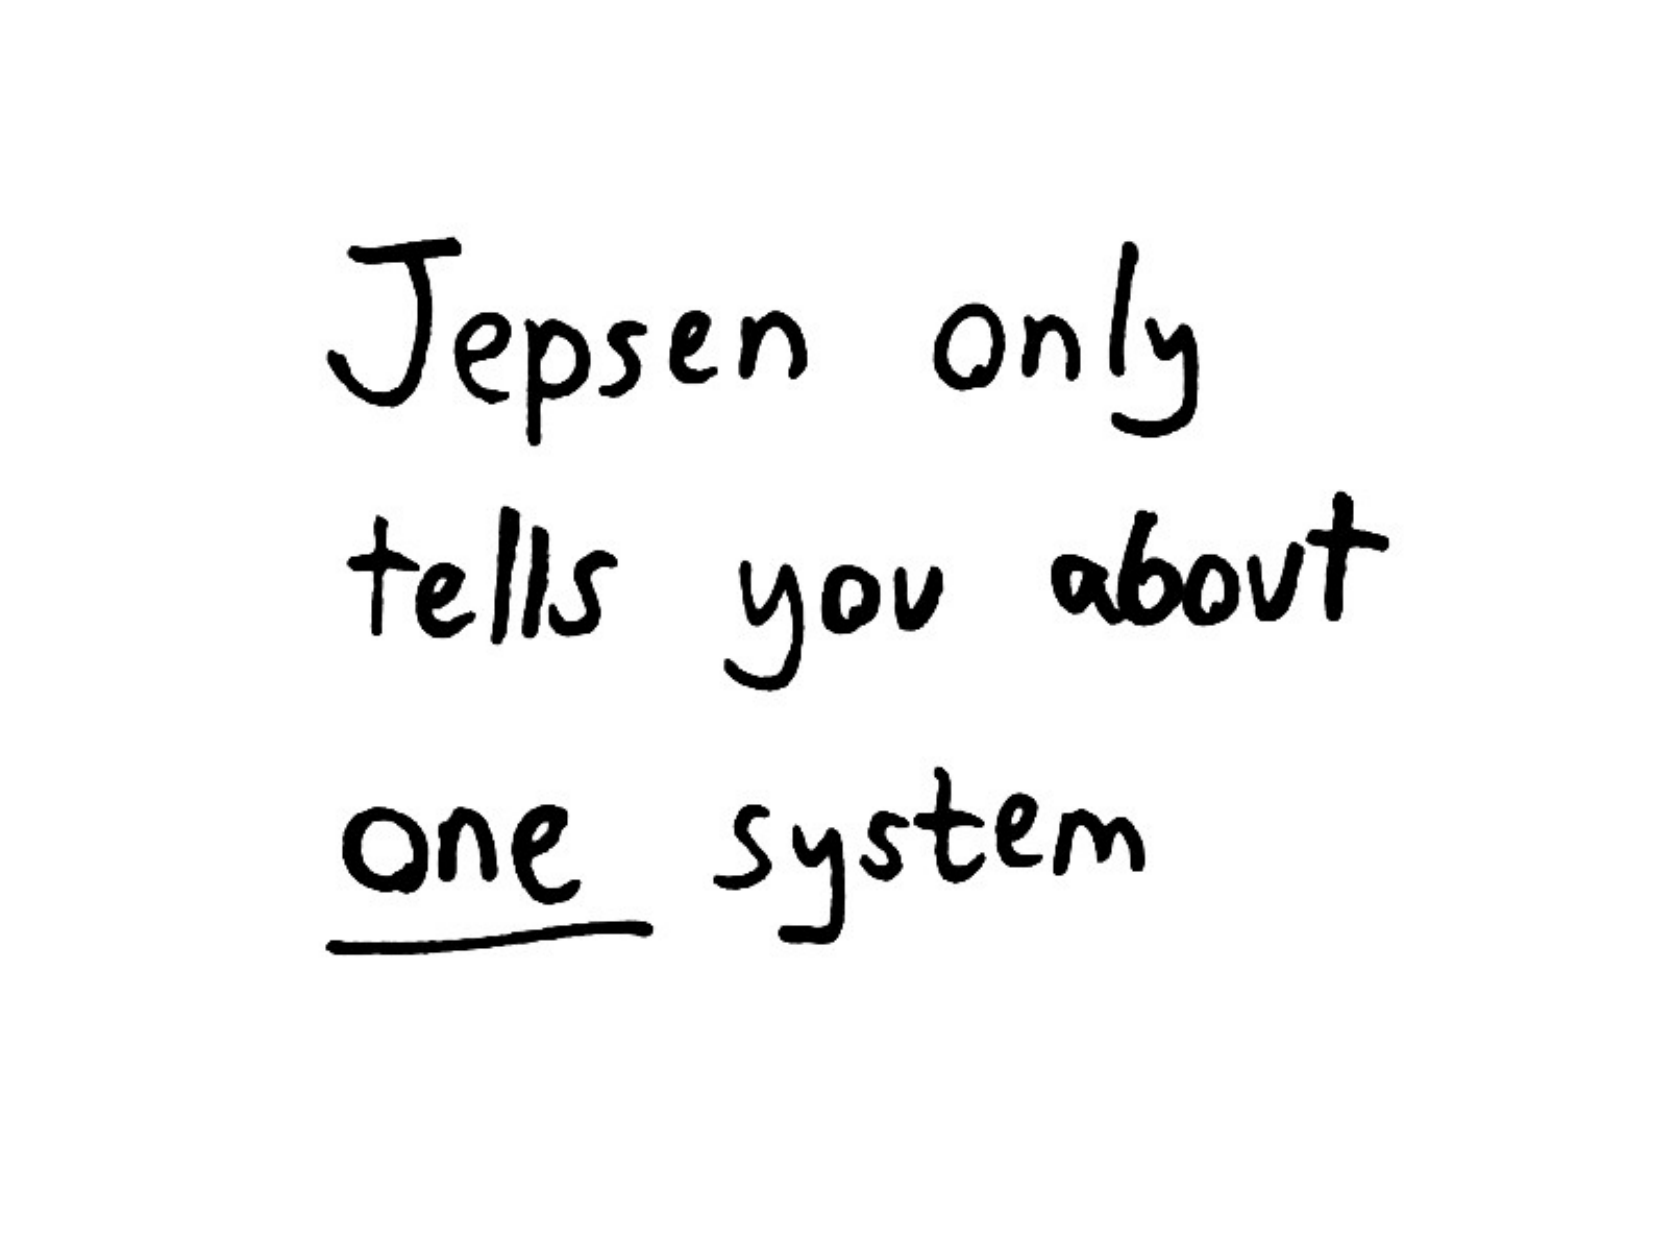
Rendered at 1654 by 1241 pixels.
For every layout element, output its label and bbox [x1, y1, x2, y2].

picture [270, 190, 1429, 1021]
